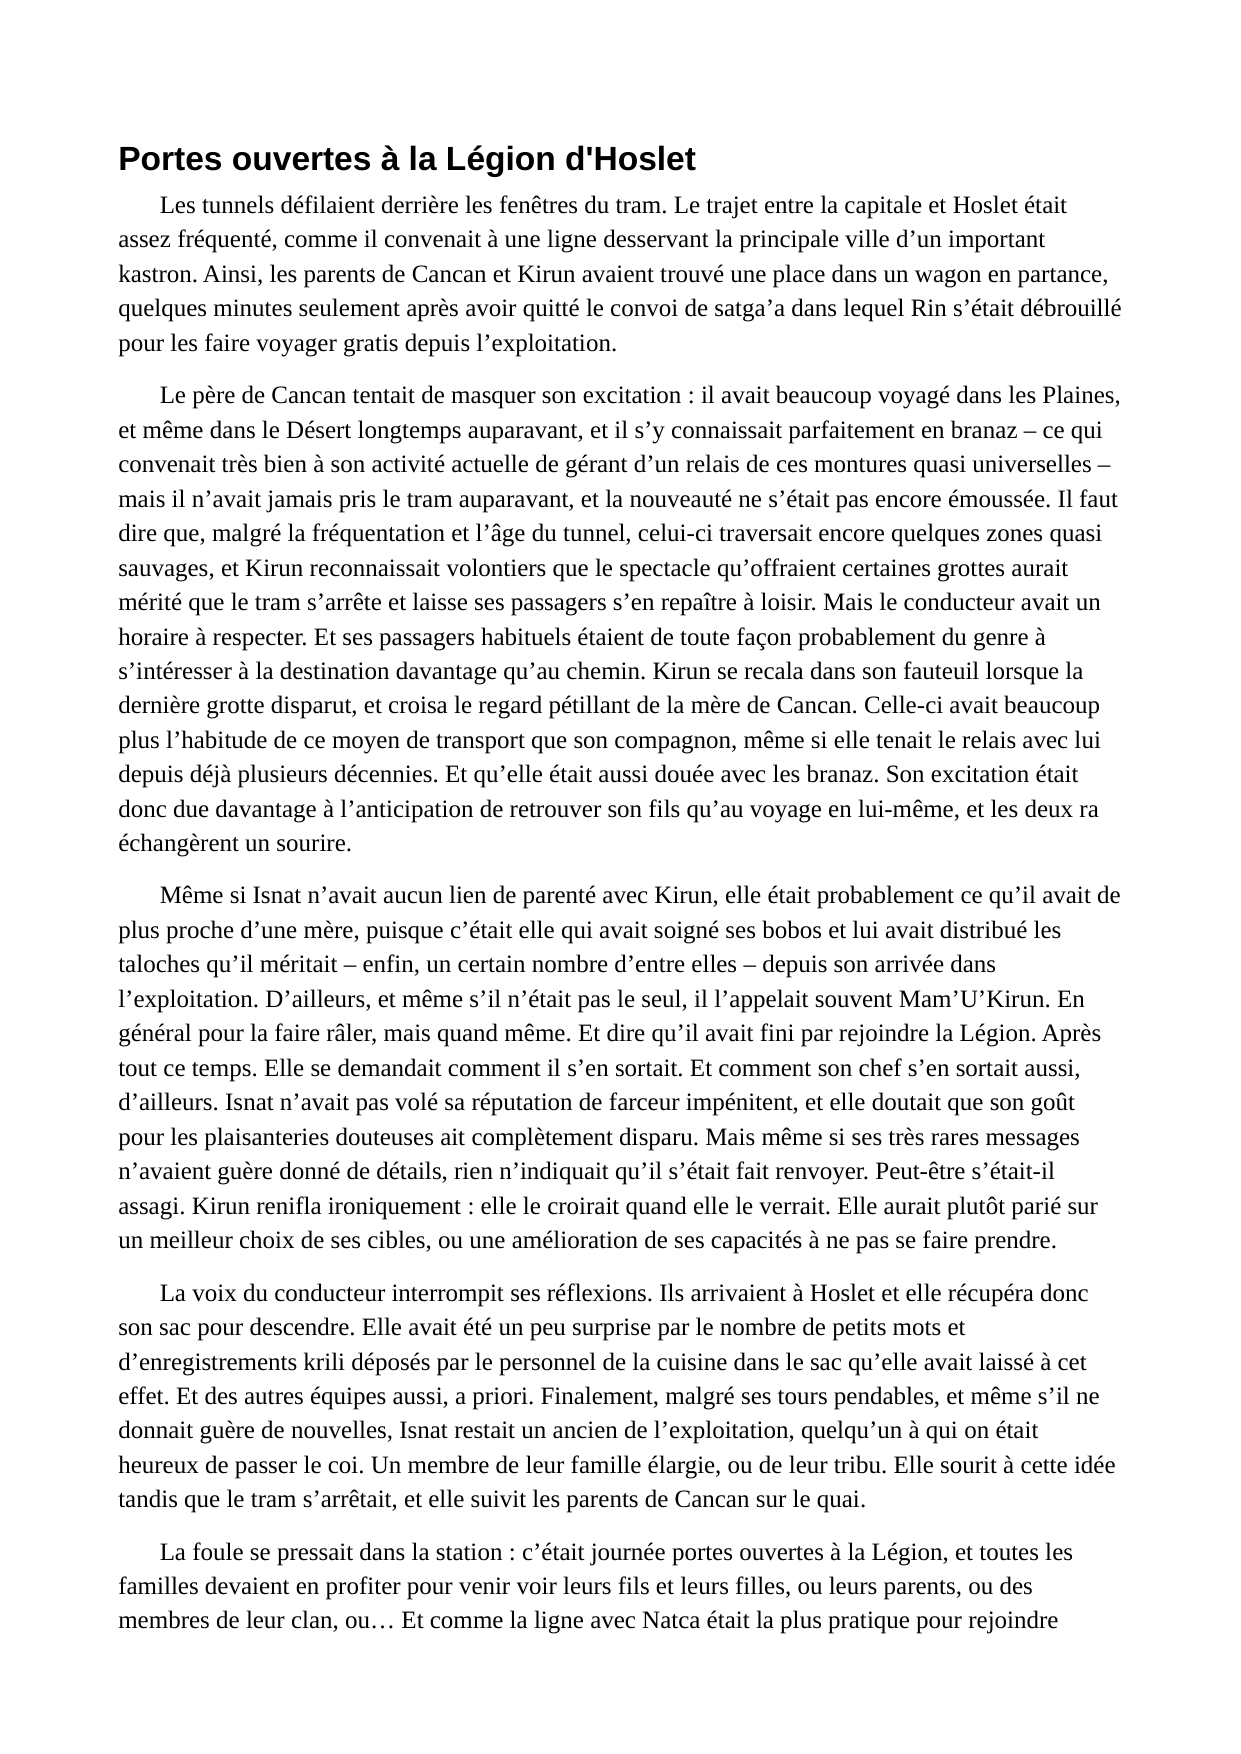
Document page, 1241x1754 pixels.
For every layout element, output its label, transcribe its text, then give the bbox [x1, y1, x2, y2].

text La foule se pressait dans la station : c’était journée portes ouvertes à la Légion, et toutes les familles devaient en profiter pour venir voir leurs fils et leurs filles, ou leurs parents, ou des membres de leur clan, ou… Et comme la ligne avec Natca était la plus pratique pour rejoindre [118, 1537, 1122, 1634]
subtitle Portes ouvertes à la Légion d'Hoslet [118, 139, 1122, 178]
text Même si Isnat n’avait aucun lien de parenté avec Kirun, elle était probablement ce qu’il avait de plus proche d’une mère, puisque c’était elle qui avait soigné ses bobos et lui avait distribué les taloches qu’il méritait – enfin, un certain nombre d’entre elles – depuis son arrivée dans l’exploitation. D’ailleurs, et même s’il n’était pas le seul, il l’appelait souvent Mam’U’Kirun. En général pour la faire râler, mais quand même. Et dire qu’il avait fini par rejoindre la Légion. Après tout ce temps. Elle se demandait comment il s’en sortait. Et comment son chef s’en sortait aussi, d’ailleurs. Isnat n’avait pas volé sa réputation de farceur impénitent, et elle doutait que son goût pour les plaisanteries douteuses ait complètement disparu. Mais même si ses très rares messages n’avaient guère donné de détails, rien n’indiquait qu’il s’était fait renvoyer. Peut-être s’était-il assagi. Kirun renifla ironiquement : elle le croirait quand elle le verrait. Elle aurait plutôt parié sur un meilleur choix de ses cibles, ou une amélioration de ses capacités à ne pas se faire prendre. [118, 881, 1122, 1254]
text Les tunnels défilaient derrière les fenêtres du tram. Le trajet entre la capitale et Hoslet était assez fréquenté, comme il convenait à une ligne desservant la principale ville d’un important kastron. Ainsi, les parents de Cancan et Kirun avaient trouvé une place dans un wagon en partance, quelques minutes seulement après avoir quitté le convoi de satga’a dans lequel Rin s’était débrouillé pour les faire voyager gratis depuis l’exploitation. [118, 190, 1122, 357]
text La voix du conducteur interrompit ses réflexions. Ils arrivaient à Hoslet et elle récupéra donc son sac pour descendre. Elle avait été un peu surprise par le nombre de petits mots et d’enregistrements krili déposés par le personnel de la cuisine dans le sac qu’elle avait laissé à cet effet. Et des autres équipes aussi, a priori. Finalement, malgré ses tours pendables, et même s’il ne donnait guère de nouvelles, Isnat restait un ancien de l’exploitation, quelqu’un à qui on était heureux de passer le coi. Un membre de leur famille élargie, ou de leur tribu. Elle sourit à cette idée tandis que le tram s’arrêtait, et elle suivit les parents de Cancan sur le quai. [118, 1278, 1122, 1513]
text Le père de Cancan tentait de masquer son excitation : il avait beaucoup voyagé dans les Plaines, et même dans le Désert longtemps auparavant, et il s’y connaissait parfaitement en branaz – ce qui convenait très bien à son activité actuelle de gérant d’un relais de ces montures quasi universelles – mais il n’avait jamais pris le tram auparavant, et la nouveauté ne s’était pas encore émoussée. Il faut dire que, malgré la fréquentation et l’âge du tunnel, celui-ci traversait encore quelques zones quasi sauvages, et Kirun reconnaissait volontiers que le spectacle qu’offraient certaines grottes aurait mérité que le tram s’arrête et laisse ses passagers s’en repaître à loisir. Mais le conducteur avait un horaire à respecter. Et ses passagers habituels étaient de toute façon probablement du genre à s’intéresser à la destination davantage qu’au chemin. Kirun se recala dans son fauteuil lorsque la dernière grotte disparut, et croisa le regard pétillant de la mère de Cancan. Celle-ci avait beaucoup plus l’habitude de ce moyen de transport que son compagnon, même si elle tenait le relais avec lui depuis déjà plusieurs décennies. Et qu’elle était aussi douée avec les branaz. Son excitation était donc due davantage à l’anticipation de retrouver son fils qu’au voyage en lui-même, et les deux ra échangèrent un sourire. [118, 380, 1122, 857]
